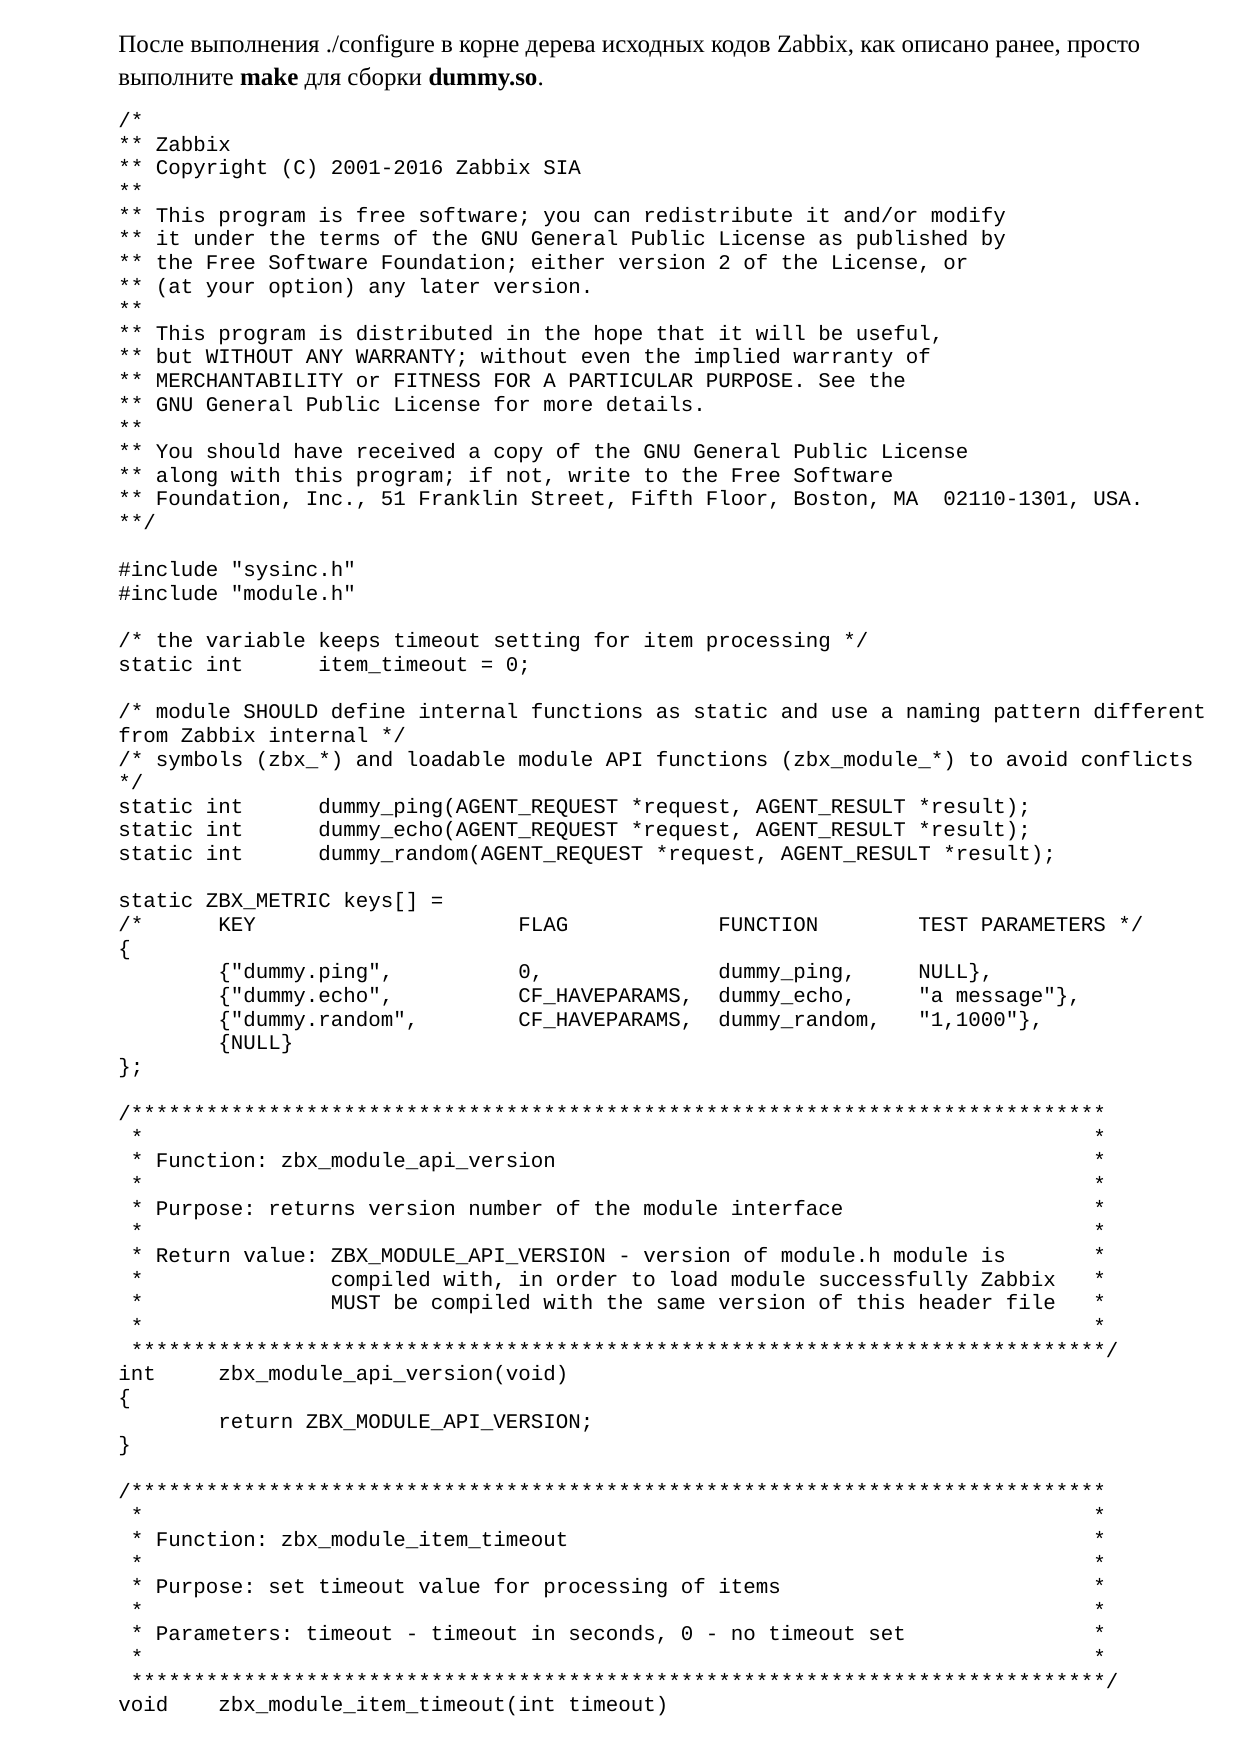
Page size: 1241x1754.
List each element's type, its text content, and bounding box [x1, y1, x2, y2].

text * * [118, 1316, 1211, 1340]
text /****************************************************************************** [118, 1482, 1211, 1505]
text static int item_timeout = 0; [118, 654, 1211, 678]
text ** Zabbix [118, 134, 1211, 157]
text ** [118, 299, 1211, 323]
text * Return value: ZBX_MODULE_API_VERSION - version of module.h module is * [118, 1245, 1211, 1269]
text ** This program is free software; you can redistribute it and/or modify [118, 205, 1211, 228]
text static ZBX_METRIC keys[] = [118, 890, 1211, 914]
text ** but WITHOUT ANY WARRANTY; without even the implied warranty of [118, 347, 1211, 370]
text ******************************************************************************/ [118, 1671, 1211, 1694]
text * MUST be compiled with the same version of this header file * [118, 1292, 1211, 1316]
text * Function: zbx_module_item_timeout * [118, 1529, 1211, 1552]
text ** Foundation, Inc., 51 Franklin Street, Fifth Floor, Boston, MA 02110-1301, USA. [118, 488, 1211, 512]
text ** the Free Software Foundation; either version 2 of the License, or [118, 252, 1211, 276]
text int zbx_module_api_version(void) [118, 1363, 1211, 1387]
text {"dummy.echo", CF_HAVEPARAMS, dummy_echo, "a message"}, [118, 985, 1211, 1009]
text /* the variable keeps timeout setting for item processing */ [118, 630, 1211, 654]
text return ZBX_MODULE_API_VERSION; [118, 1411, 1211, 1434]
text ** Copyright (C) 2001-2016 Zabbix SIA [118, 157, 1211, 181]
text static int dummy_echo(AGENT_REQUEST *request, AGENT_RESULT *result); [118, 819, 1211, 843]
text {"dummy.ping", 0, dummy_ping, NULL}, [118, 961, 1211, 985]
text ******************************************************************************/ [118, 1340, 1211, 1363]
text **/ [118, 512, 1211, 536]
text {NULL} [118, 1032, 1211, 1056]
text ** MERCHANTABILITY or FITNESS FOR A PARTICULAR PURPOSE. See the [118, 370, 1211, 394]
text * Parameters: timeout - timeout in seconds, 0 - no timeout set * [118, 1623, 1211, 1647]
text /* [118, 110, 1211, 134]
text * * [118, 1552, 1211, 1576]
text * * [118, 1174, 1211, 1198]
text После выполнения ./configure в корне дерева исходных кодов Zabbix, как описано ранее, просто выполните make для сборки dummy.so. [118, 29, 1211, 91]
text }; [118, 1056, 1211, 1079]
text * * [118, 1127, 1211, 1151]
text void zbx_module_item_timeout(int timeout) [118, 1694, 1211, 1718]
text * * [118, 1221, 1211, 1245]
text ** You should have received a copy of the GNU General Public License [118, 441, 1211, 465]
text {"dummy.random", CF_HAVEPARAMS, dummy_random, "1,1000"}, [118, 1009, 1211, 1032]
text ** along with this program; if not, write to the Free Software [118, 465, 1211, 488]
text { [118, 938, 1211, 961]
text ** it under the terms of the GNU General Public License as published by [118, 228, 1211, 252]
text * * [118, 1600, 1211, 1623]
text /* KEY FLAG FUNCTION TEST PARAMETERS */ [118, 914, 1211, 938]
text * Purpose: set timeout value for processing of items * [118, 1576, 1211, 1600]
text ** This program is distributed in the hope that it will be useful, [118, 323, 1211, 347]
text /****************************************************************************** [118, 1103, 1211, 1127]
text * Function: zbx_module_api_version * [118, 1151, 1211, 1174]
text * compiled with, in order to load module successfully Zabbix * [118, 1269, 1211, 1292]
text ** [118, 181, 1211, 205]
text ** GNU General Public License for more details. [118, 394, 1211, 417]
text static int dummy_ping(AGENT_REQUEST *request, AGENT_RESULT *result); [118, 796, 1211, 819]
text } [118, 1434, 1211, 1458]
text ** [118, 417, 1211, 441]
text #include "sysinc.h" [118, 559, 1211, 583]
text static int dummy_random(AGENT_REQUEST *request, AGENT_RESULT *result); [118, 843, 1211, 867]
text /* symbols (zbx_*) and loadable module API functions (zbx_module_*) to avoid conflicts */ [118, 748, 1211, 796]
text ** (at your option) any later version. [118, 276, 1211, 299]
text * * [118, 1647, 1211, 1671]
text * Purpose: returns version number of the module interface * [118, 1198, 1211, 1221]
text #include "module.h" [118, 583, 1211, 607]
text * * [118, 1505, 1211, 1529]
text /* module SHOULD define internal functions as static and use a naming pattern different from Zabbix internal */ [118, 701, 1211, 748]
text { [118, 1387, 1211, 1411]
